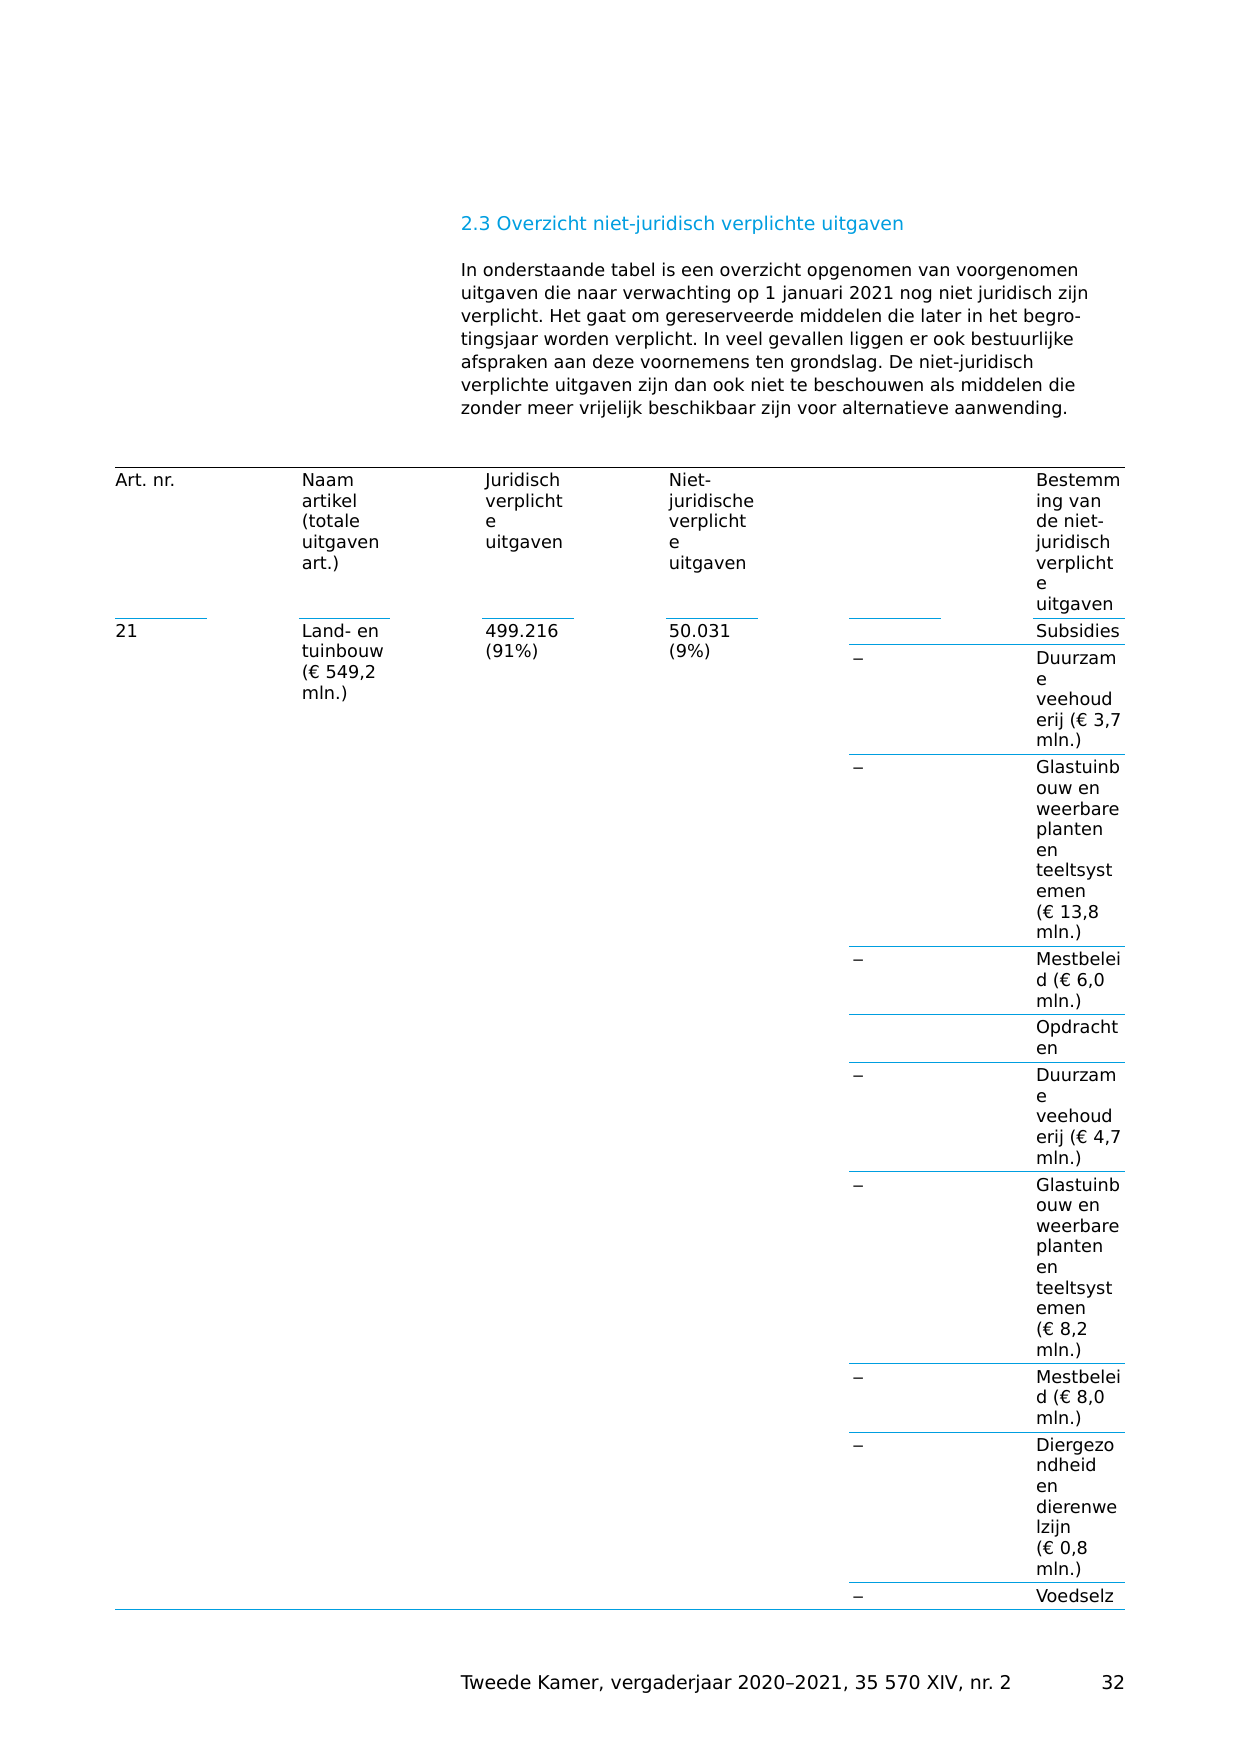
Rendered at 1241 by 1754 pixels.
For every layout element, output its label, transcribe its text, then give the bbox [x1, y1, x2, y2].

table_cell [941, 1172, 1033, 1363]
table_cell Mestbeleid (€ 8,0 mln.) [1033, 1364, 1125, 1431]
table_cell ‒ [849, 755, 941, 946]
table_cell Juridisch verplichte uitgaven [482, 468, 574, 617]
table_cell Opdrachten [1033, 1015, 1125, 1062]
table_header Overzicht niet-juridisch verplichte uitgaven (bedragen x € 1.000) [115, 442, 1125, 467]
table_cell [849, 619, 941, 644]
table_cell Art. nr. [115, 468, 207, 617]
table_cell Glastuinbouw en weerbare planten en teeltsystemen (€ 8,2 mln.) [1033, 1172, 1125, 1363]
table_cell [574, 468, 666, 1609]
table_cell 21 [115, 619, 207, 1609]
table_cell 50.031 (9%) [666, 619, 757, 1609]
table_cell [941, 1063, 1033, 1171]
table_cell [758, 468, 849, 1609]
table_cell Duurzame veehouderij (€ 3,7 mln.) [1033, 645, 1125, 754]
text In onderstaande tabel is een overzicht opgenomen van voorgenomen uitgaven die naar verwachting op 1 januari 2021 nog niet juridisch zijn verplicht. Het gaat om gereserveerde middelen die later in het begro-tingsjaar worden verplicht. In veel gevallen liggen er ook bestuurlijke afspraken aan deze voornemens ten grondslag. De niet-juridisch verplichte uitgaven zijn dan ook niet te beschouwen als middelen die zonder meer vrijelijk beschikbaar zijn voor alternatieve aanwending. [461, 258, 1125, 419]
table_cell [941, 1433, 1033, 1582]
table_cell Subsidies [1033, 619, 1125, 644]
table_cell [207, 468, 299, 1609]
table_cell Bestemming van de niet-juridisch verplichte uitgaven [1033, 468, 1125, 617]
table_cell Duurzame veehouderij (€ 4,7 mln.) [1033, 1063, 1125, 1171]
table_cell [941, 755, 1033, 946]
table_cell ‒ [849, 1063, 941, 1171]
table_cell ‒ [849, 1583, 941, 1609]
table_cell [849, 1015, 941, 1062]
table_cell Naam artikel (totale uitgaven art.) [299, 468, 390, 617]
table_cell Glastuinbouw en weerbare planten en teeltsystemen (€ 13,8 mln.) [1033, 755, 1125, 946]
table_cell ‒ [849, 1172, 941, 1363]
table_cell Diergezondheid en dierenwelzijn (€ 0,8 mln.) [1033, 1433, 1125, 1582]
table_cell [390, 468, 482, 1609]
table_cell [941, 1583, 1033, 1609]
table_cell 499.216 (91%) [482, 619, 574, 1609]
table_cell ‒ [849, 947, 941, 1014]
title 2.3 Overzicht niet-juridisch verplichte uitgaven [461, 213, 1125, 235]
table_cell Mestbeleid (€ 6,0 mln.) [1033, 947, 1125, 1014]
table_cell [941, 1015, 1033, 1062]
table_cell ‒ [849, 1433, 941, 1582]
table_cell [941, 947, 1033, 1014]
table_cell [941, 468, 1033, 644]
table_cell [941, 1364, 1033, 1431]
table_cell Voedselz [1033, 1583, 1125, 1609]
table_cell ‒ [849, 1364, 941, 1431]
table_cell [941, 645, 1033, 754]
table_cell Land- en tuinbouw (€ 549,2 mln.) [299, 619, 390, 1609]
table_cell [849, 468, 941, 617]
table_cell Niet-juridische verplichte uitgaven [666, 468, 757, 617]
table_cell ‒ [849, 645, 941, 754]
